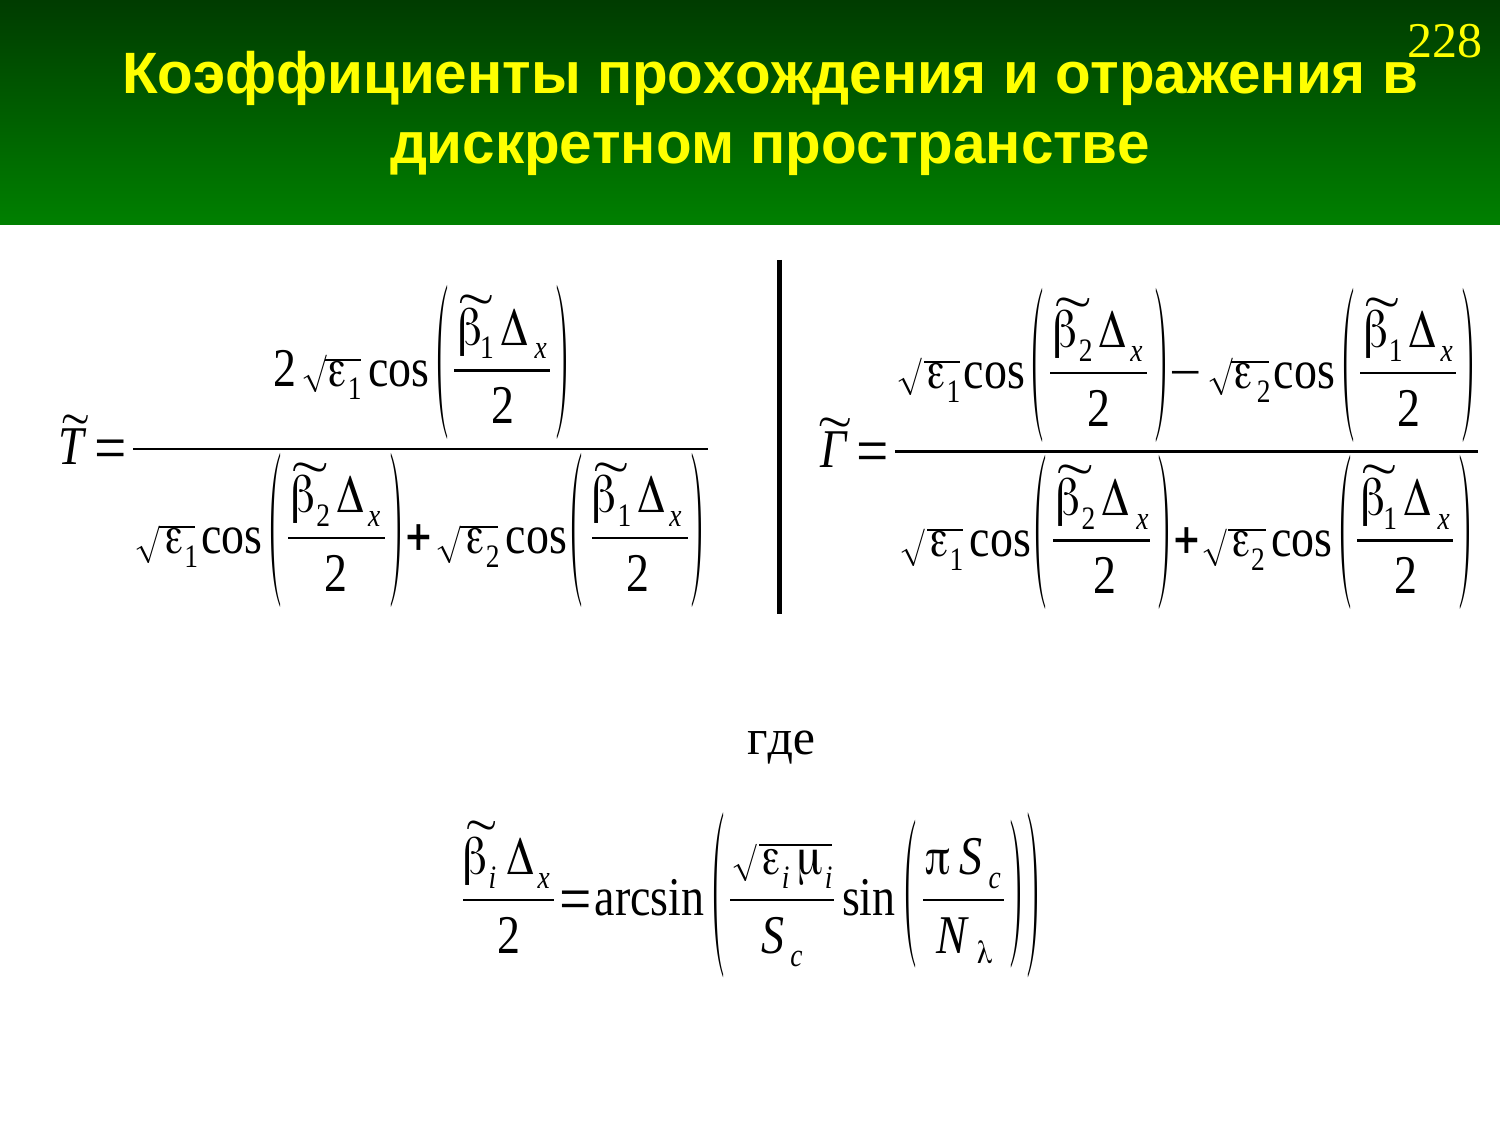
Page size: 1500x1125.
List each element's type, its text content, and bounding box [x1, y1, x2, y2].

title Коэффициенты прохождения и отражения в дискретном пространстве [100, 7, 1441, 204]
text_box где [732, 696, 845, 832]
chart [46, 283, 721, 612]
chart [448, 809, 1052, 981]
chart [803, 286, 1491, 615]
